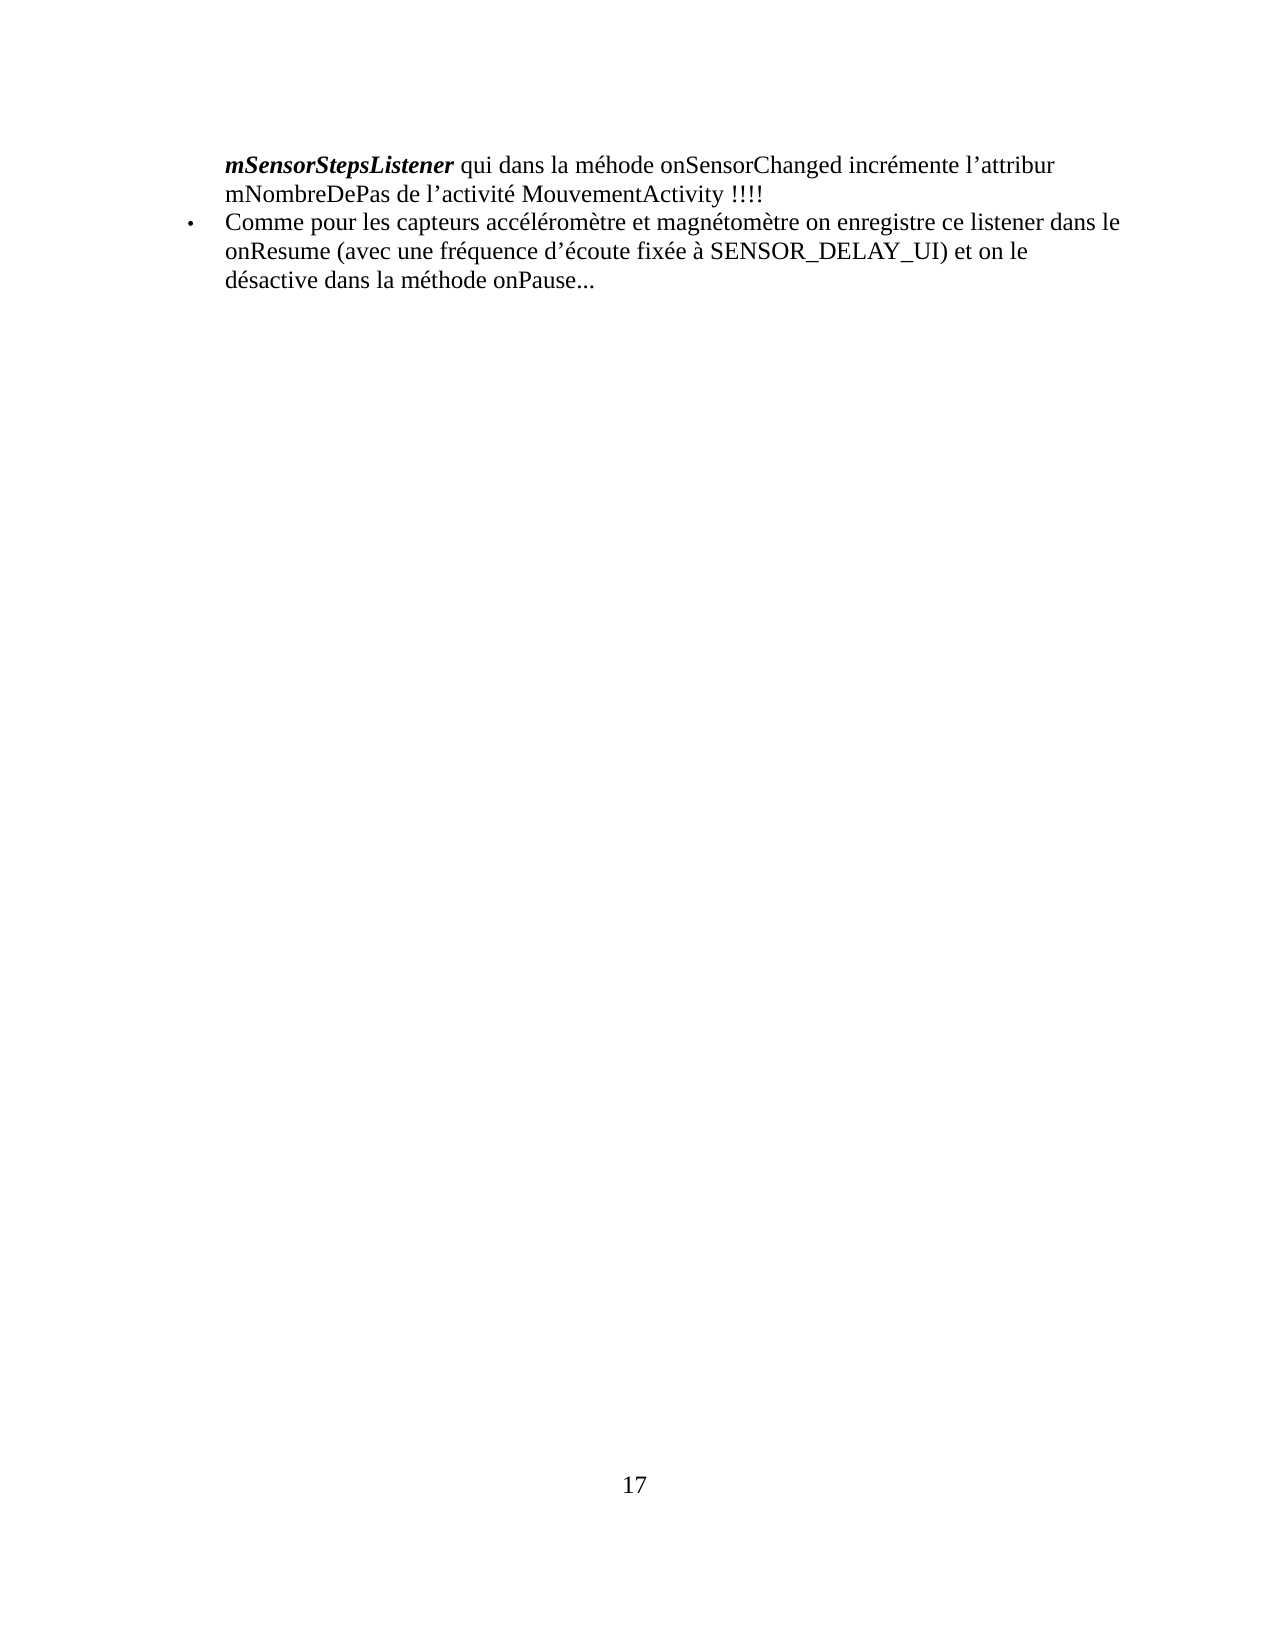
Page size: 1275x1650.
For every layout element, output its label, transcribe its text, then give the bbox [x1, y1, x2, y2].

list mSensorStepsListener qui dans la méhode onSensorChanged incrémente l’attribur mNombreDePas de l’activité MouvementActivity !!!! [187, 150, 1125, 207]
list Comme pour les capteurs accéléromètre et magnétomètre on enregistre ce listener dans le onResume (avec une fréquence d’écoute fixée à SENSOR_DELAY_UI) et on le désactive dans la méthode onPause... [187, 207, 1125, 294]
